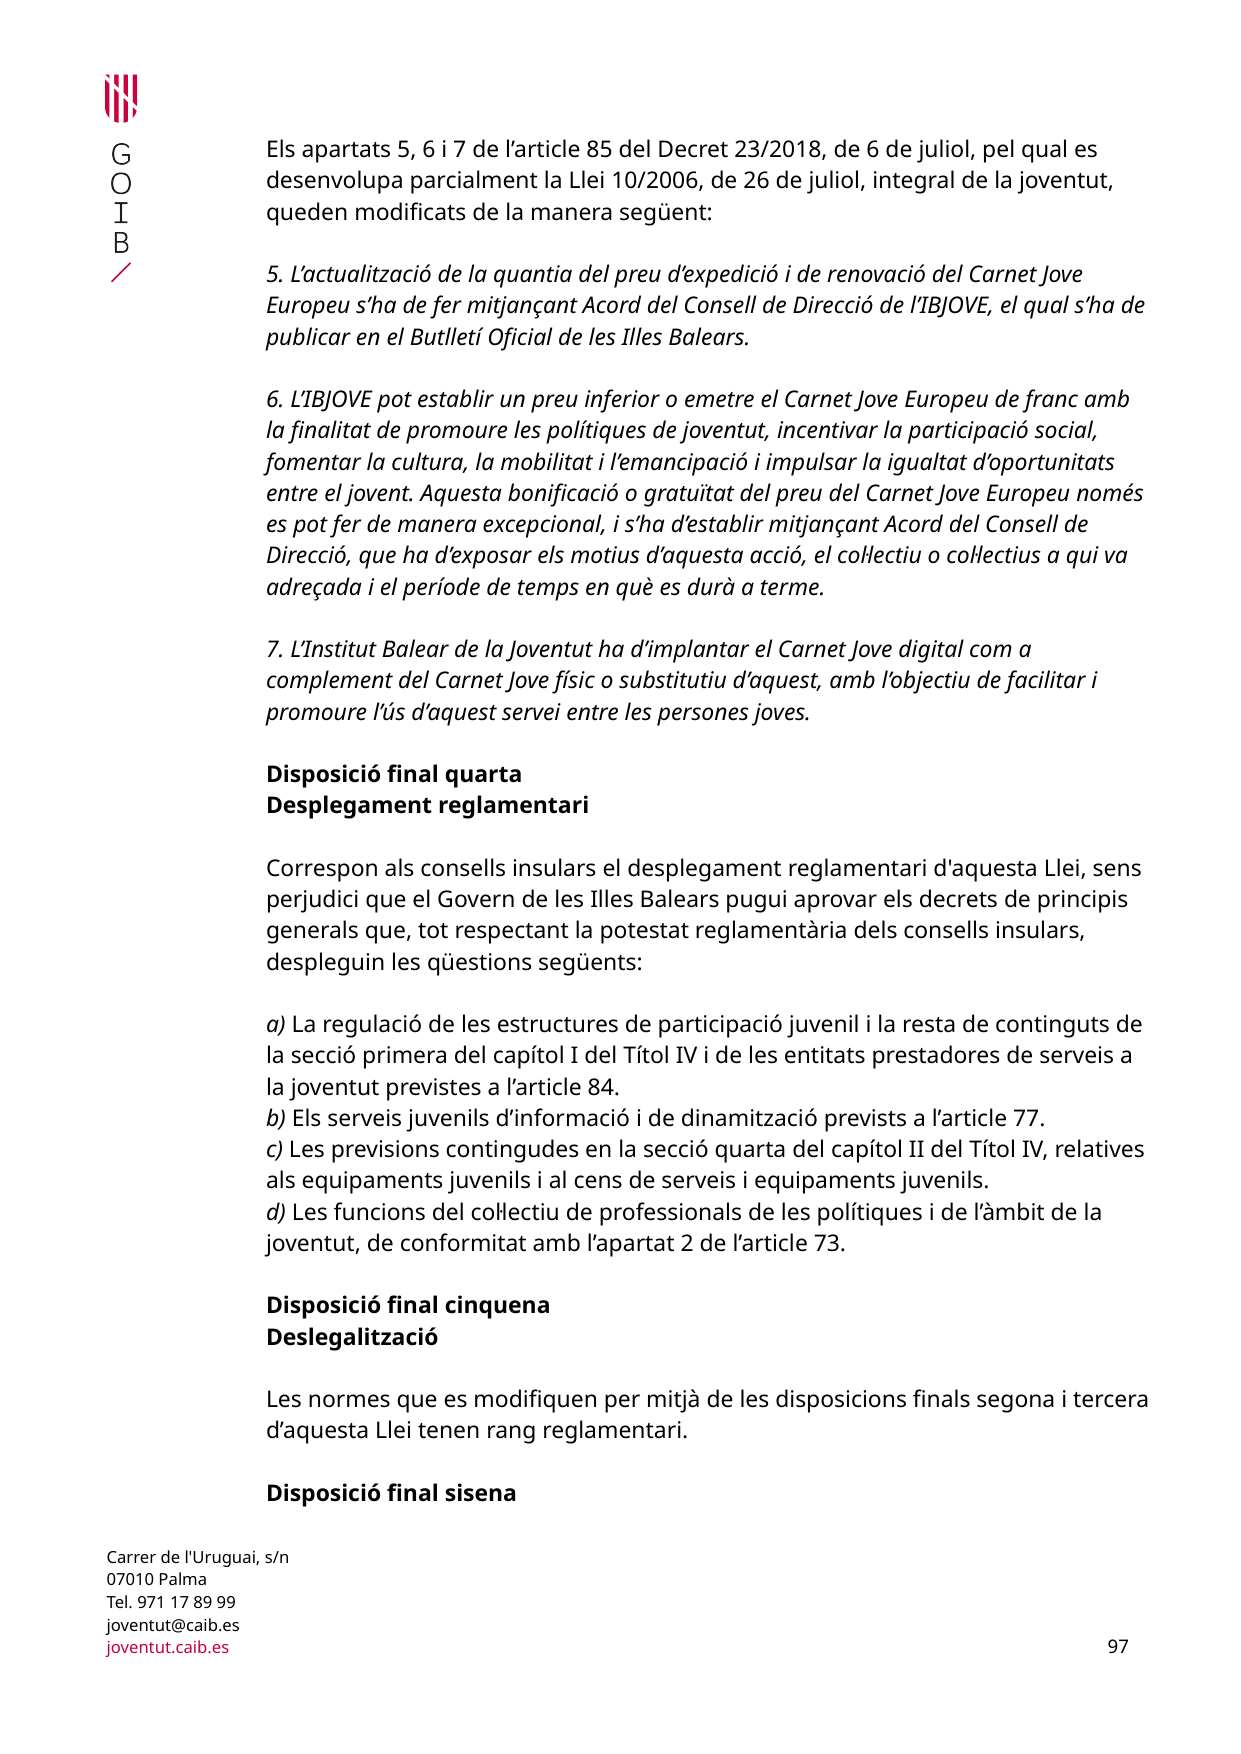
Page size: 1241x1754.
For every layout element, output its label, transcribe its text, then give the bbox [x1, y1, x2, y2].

text Disposició final quarta [266, 758, 1152, 789]
text b) Els serveis juvenils d’informació i de dinamització prevists a l’article 77. [266, 1102, 1152, 1133]
text 5. L’actualització de la quantia del preu d’expedició i de renovació del Carnet Jove Europeu s’ha de fer mitjançant Acord del Consell de Direcció de l’IBJOVE, el qual s’ha de publicar en el Butlletí Oficial de les Illes Balears. [266, 258, 1152, 352]
text Deslegalització [266, 1320, 1152, 1352]
text Disposició final sisena [266, 1477, 1152, 1508]
text Els apartats 5, 6 i 7 de l’article 85 del Decret 23/2018, de 6 de juliol, pel qual es desenvolupa parcialment la Llei 10/2006, de 26 de juliol, integral de la joventut, queden modificats de la manera següent: [266, 133, 1152, 227]
text Desplegament reglamentari [266, 789, 1152, 820]
text 6. L’IBJOVE pot establir un preu inferior o emetre el Carnet Jove Europeu de franc amb la finalitat de promoure les polítiques de joventut, incentivar la participació social, fomentar la cultura, la mobilitat i l’emancipació i impulsar la igualtat d’oportunitats entre el jovent. Aquesta bonificació o gratuïtat del preu del Carnet Jove Europeu només es pot fer de manera excepcional, i s’ha d’establir mitjançant Acord del Consell de Direcció, que ha d’exposar els motius d’aquesta acció, el col·lectiu o col·lectius a qui va adreçada i el període de temps en què es durà a terme. [266, 383, 1152, 602]
text c) Les previsions contingudes en la secció quarta del capítol II del Títol IV, relatives als equipaments juvenils i al cens de serveis i equipaments juvenils. [266, 1133, 1152, 1195]
text d) Les funcions del col·lectiu de professionals de les polítiques i de l’àmbit de la joventut, de conformitat amb l’apartat 2 de l’article 73. [266, 1195, 1152, 1258]
picture [76, 51, 166, 313]
text Les normes que es modifiquen per mitjà de les disposicions finals segona i tercera d’aquesta Llei tenen rang reglamentari. [266, 1383, 1152, 1445]
text a) La regulació de les estructures de participació juvenil i la resta de continguts de la secció primera del capítol I del Títol IV i de les entitats prestadores de serveis a la joventut previstes a l’article 84. [266, 1008, 1152, 1102]
text 7. L’Institut Balear de la Joventut ha d’implantar el Carnet Jove digital com a complement del Carnet Jove físic o substitutiu d’aquest, amb l’objectiu de facilitar i promoure l’ús d’aquest servei entre les persones joves. [266, 633, 1152, 727]
text Disposició final cinquena [266, 1289, 1152, 1320]
text Correspon als consells insulars el desplegament reglamentari d'aquesta Llei, sens perjudici que el Govern de les Illes Balears pugui aprovar els decrets de principis generals que, tot respectant la potestat reglamentària dels consells insulars, despleguin les qüestions següents: [266, 852, 1152, 977]
